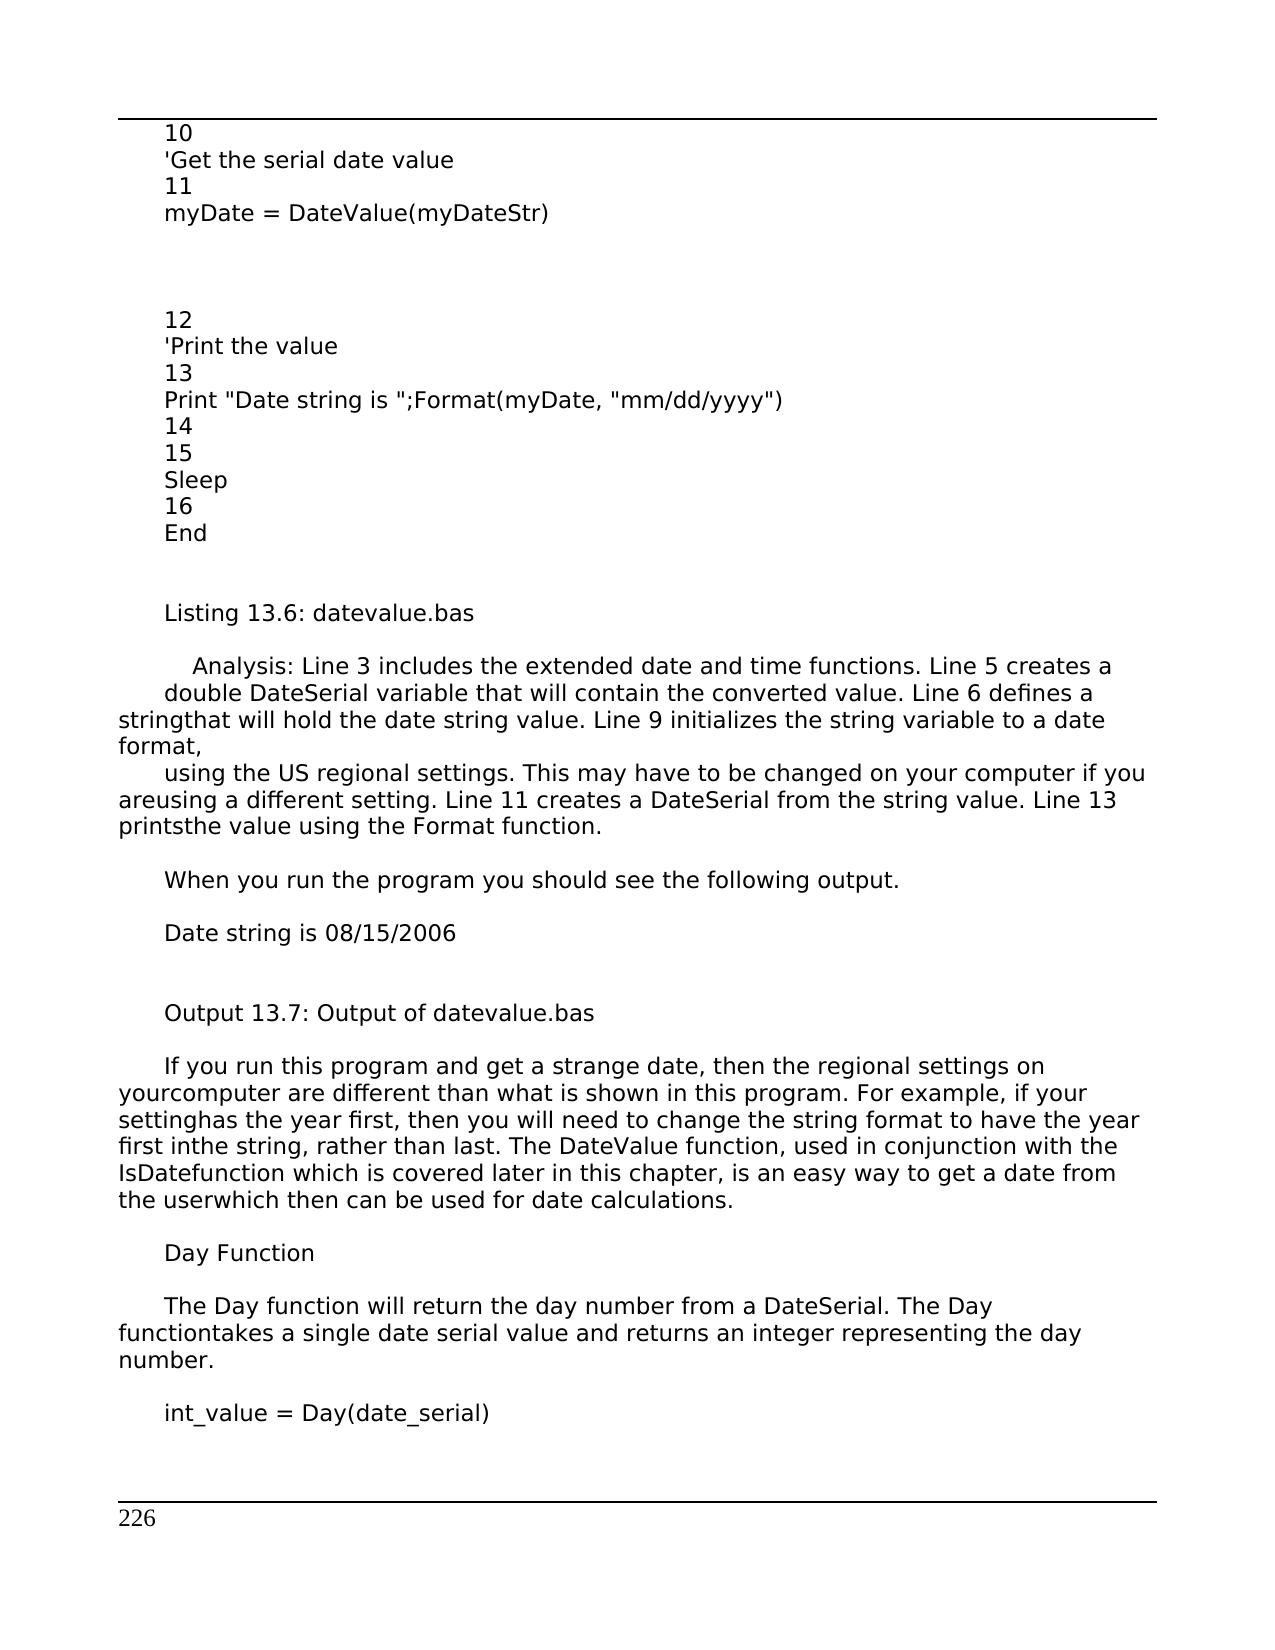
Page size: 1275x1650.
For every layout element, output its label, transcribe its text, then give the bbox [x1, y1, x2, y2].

text Print "Date string is ";Format(myDate, "mm/dd/yyyy") [118, 387, 1157, 413]
text If you run this program and get a strange date, then the regional settings on yourcomputer are different than what is shown in this program. For example, if your settinghas the year first, then you will need to change the string format to have the year first inthe string, rather than last. The DateValue function, used in conjunction with the IsDatefunction which is covered later in this chapter, is an easy way to get a date from the userwhich then can be used for date calculations. [118, 1053, 1157, 1213]
text Output 13.7: Output of datevalue.bas [118, 1000, 1157, 1027]
text 15 [118, 440, 1157, 467]
text double DateSerial variable that will contain the converted value. Line 6 defines a stringthat will hold the date string value. Line 9 initializes the string variable to a date format, [118, 680, 1157, 760]
text Day Function [118, 1240, 1157, 1267]
text 10 [118, 120, 1157, 147]
text End [118, 520, 1157, 547]
text 16 [118, 493, 1157, 520]
text 14 [118, 413, 1157, 440]
text int_value = Day(date_serial) [118, 1400, 1157, 1427]
text using the US regional settings. This may have to be changed on your computer if you areusing a different setting. Line 11 creates a DateSerial from the string value. Line 13 printsthe value using the Format function. [118, 760, 1157, 840]
text Sleep [118, 467, 1157, 493]
text Date string is 08/15/2006 [118, 920, 1157, 947]
text Analysis: Line 3 includes the extended date and time functions. Line 5 creates a [118, 653, 1157, 680]
text 11 [118, 173, 1157, 200]
text Listing 13.6: datevalue.bas [118, 600, 1157, 627]
text myDate = DateValue(myDateStr) [118, 200, 1157, 227]
text 'Get the serial date value [118, 147, 1157, 173]
text 'Print the value [118, 333, 1157, 360]
text 12 [118, 307, 1157, 333]
text When you run the program you should see the following output. [118, 867, 1157, 893]
text 13 [118, 360, 1157, 387]
text The Day function will return the day number from a DateSerial. The Day functiontakes a single date serial value and returns an integer representing the day number. [118, 1293, 1157, 1373]
